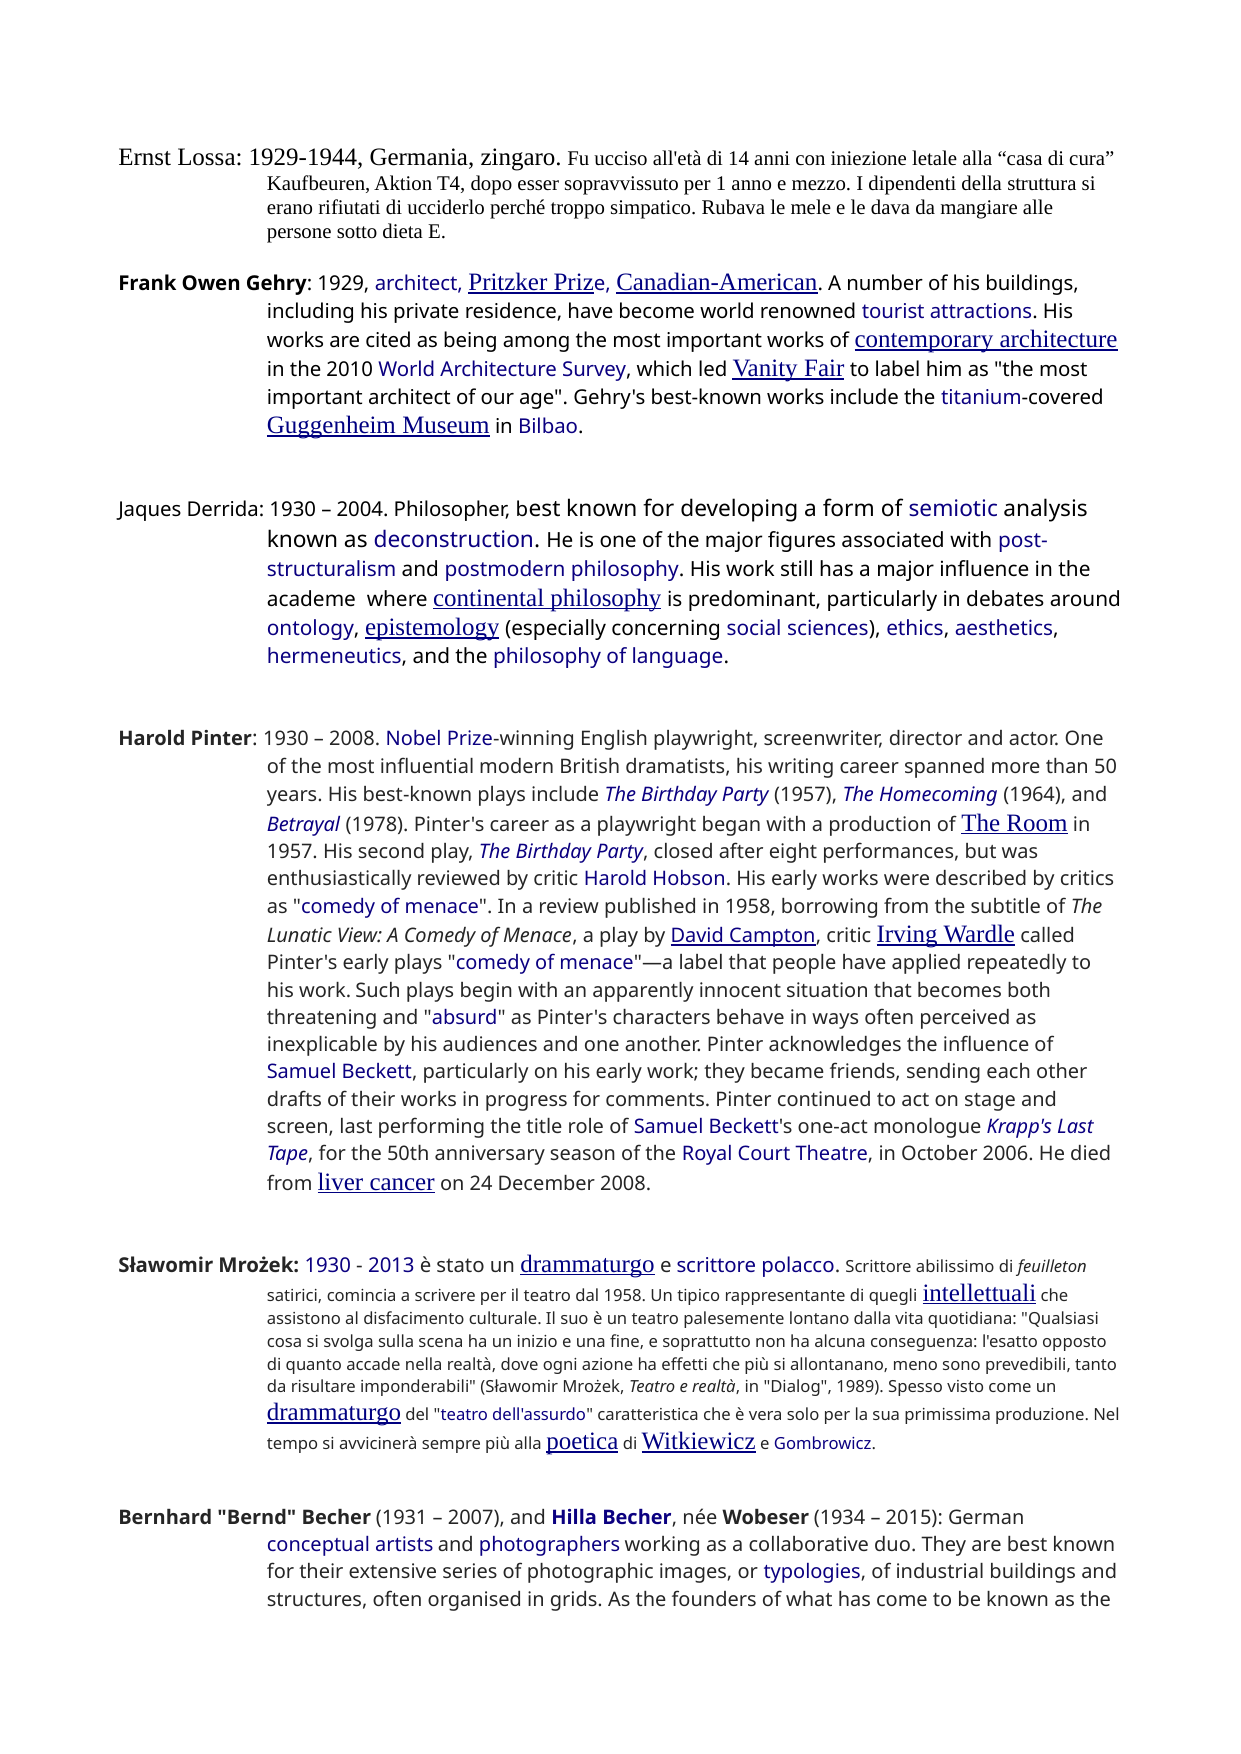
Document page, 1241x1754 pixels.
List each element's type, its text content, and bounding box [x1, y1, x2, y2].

text Sławomir Mrożek: 1930 - 2013 è stato un drammaturgo e scrittore polacco. Scrittore abilissimo di feuilleton satirici, comincia a scrivere per il teatro dal 1958. Un tipico rappresentante di quegli intellettuali che assistono al disfacimento culturale. Il suo è un teatro palesemente lontano dalla vita quotidiana: "Qualsiasi cosa si svolga sulla scena ha un inizio e una fine, e soprattutto non ha alcuna conseguenza: l'esatto opposto di quanto accade nella realtà, dove ogni azione ha effetti che più si allontanano, meno sono prevedibili, tanto da risultare imponderabili" (Sławomir Mrożek, Teatro e realtà, in "Dialog", 1989). Spesso visto come un drammaturgo del "teatro dell'assurdo" caratteristica che è vera solo per la sua primissima produzione. Nel tempo si avvicinerà sempre più alla poetica di Witkiewicz e Gombrowicz. [118, 1249, 1122, 1455]
text Ernst Lossa: 1929-1944, Germania, zingaro. Fu ucciso all'età di 14 anni con iniezione letale alla “casa di cura” Kaufbeuren, Aktion T4, dopo esser sopravvissuto per 1 anno e mezzo. I dipendenti della struttura si erano rifiutati di ucciderlo perché troppo simpatico. Rubava le mele e le dava da mangiare alle persone sotto dieta E. [118, 142, 1122, 243]
text Harold Pinter: 1930 – 2008. Nobel Prize-winning English playwright, screenwriter, director and actor. One of the most influential modern British dramatists, his writing career spanned more than 50 years. His best-known plays include The Birthday Party (1957), The Homecoming (1964), and Betrayal (1978). Pinter's career as a playwright began with a production of The Room in 1957. His second play, The Birthday Party, closed after eight performances, but was enthusiastically reviewed by critic Harold Hobson. His early works were described by critics as "comedy of menace". In a review published in 1958, borrowing from the subtitle of The Lunatic View: A Comedy of Menace, a play by David Campton, critic Irving Wardle called Pinter's early plays "comedy of menace"—a label that people have applied repeatedly to his work. Such plays begin with an apparently innocent situation that becomes both threatening and "absurd" as Pinter's characters behave in ways often perceived as inexplicable by his audiences and one another. Pinter acknowledges the influence of Samuel Beckett, particularly on his early work; they became friends, sending each other drafts of their works in progress for comments. Pinter continued to act on stage and screen, last performing the title role of Samuel Beckett's one-act monologue Krapp's Last Tape, for the 50th anniversary season of the Royal Court Theatre, in October 2006. He died from liver cancer on 24 December 2008. [118, 723, 1122, 1196]
text Bernhard "Bernd" Becher (1931 – 2007), and Hilla Becher, née Wobeser (1934 – 2015): German conceptual artists and photographers working as a collaborative duo. They are best known for their extensive series of photographic images, or typologies, of industrial buildings and structures, often organised in grids. As the founders of what has come to be known as the [118, 1503, 1122, 1612]
text Jaques Derrida: 1930 – 2004. Philosopher, best known for developing a form of semiotic analysis known as deconstruction. He is one of the major figures associated with post-structuralism and postmodern philosophy. His work still has a major influence in the academe where continental philosophy is predominant, particularly in debates around ontology, epistemology (especially concerning social sciences), ethics, aesthetics, hermeneutics, and the philosophy of language. [118, 492, 1122, 670]
text Frank Owen Gehry: 1929, architect, Pritzker Prize, Canadian-American. A number of his buildings, including his private residence, have become world renowned tourist attractions. His works are cited as being among the most important works of contemporary architecture in the 2010 World Architecture Survey, which led Vanity Fair to label him as "the most important architect of our age". Gehry's best-known works include the titanium-covered Guggenheim Museum in Bilbao. [118, 267, 1122, 440]
